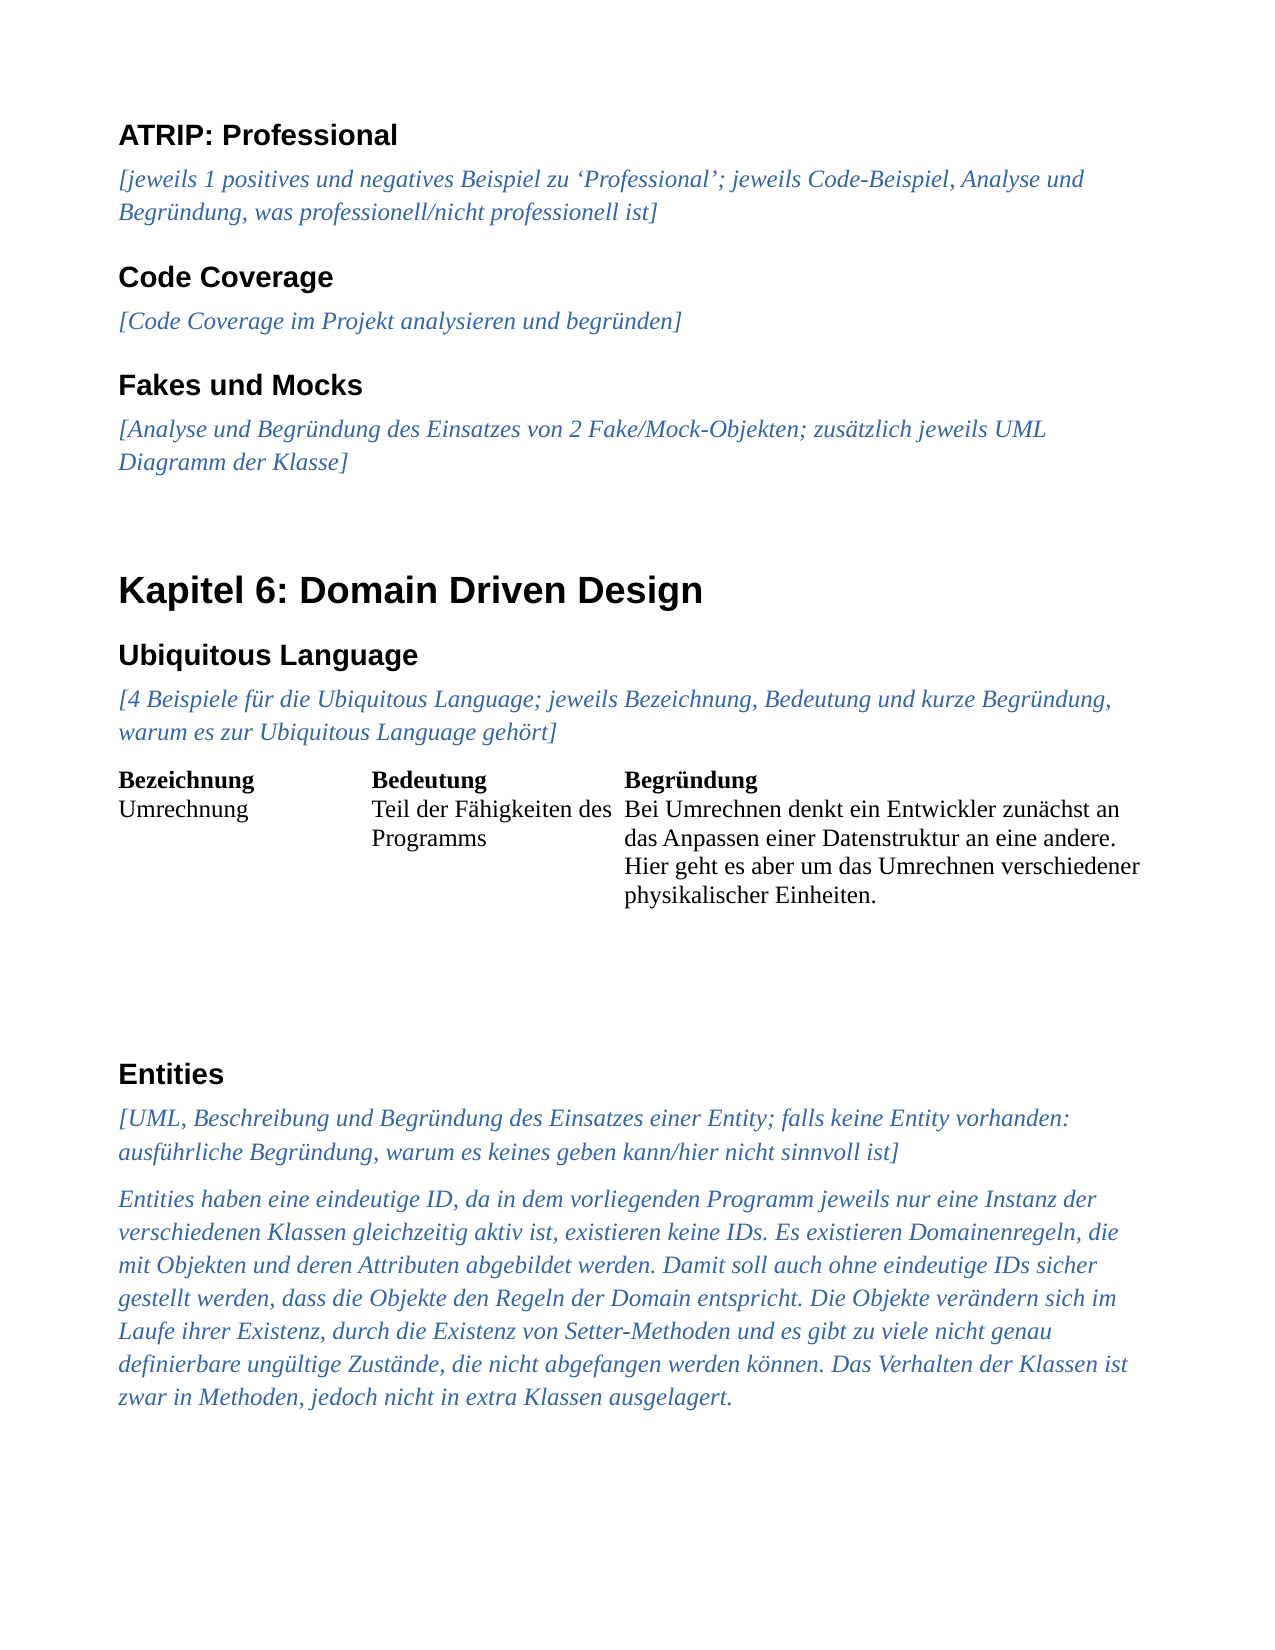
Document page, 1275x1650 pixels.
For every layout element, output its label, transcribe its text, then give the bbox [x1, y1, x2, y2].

subtitle Ubiquitous Language [118, 638, 1157, 672]
table_cell [624, 909, 1157, 938]
subtitle Kapitel 6: Domain Driven Design [118, 567, 1157, 611]
text [4 Beispiele für die Ubiquitous Language; jeweils Bezeichnung, Bedeutung und kurze Begründung, warum es zur Ubiquitous Language gehört] [118, 684, 1157, 746]
subtitle ATRIP: Professional [118, 118, 1157, 152]
table_cell Umrechnung [118, 794, 371, 909]
table_cell [118, 966, 371, 995]
table_cell [371, 938, 624, 966]
text [jeweils 1 positives und negatives Beispiel zu ‘Professional’; jeweils Code-Beispiel, Analyse und Begründung, was professionell/nicht professionell ist] [118, 164, 1157, 226]
table_cell Bei Umrechnen denkt ein Entwickler zunächst an das Anpassen einer Datenstruktur an eine andere. Hier geht es aber um das Umrechnen verschiedener physikalischer Einheiten. [624, 794, 1157, 909]
table_header Bezeichnung [118, 765, 371, 794]
table_cell [624, 966, 1157, 995]
text [Analyse und Begründung des Einsatzes von 2 Fake/Mock-Objekten; zusätzlich jeweils UML Diagramm der Klasse] [118, 414, 1157, 476]
subtitle Fakes und Mocks [118, 368, 1157, 402]
table_cell [371, 909, 624, 938]
subtitle Code Coverage [118, 259, 1157, 293]
table_cell Teil der Fähigkeiten des Programms [371, 794, 624, 909]
table_header Bedeutung [371, 765, 624, 794]
table_cell [371, 966, 624, 995]
table_cell [624, 938, 1157, 966]
table_cell [118, 909, 371, 938]
subtitle Entities [118, 1057, 1157, 1091]
text Entities haben eine eindeutige ID, da in dem vorliegenden Programm jeweils nur eine Instanz der verschiedenen Klassen gleichzeitig aktiv ist, existieren keine IDs. Es existieren Domainenregeln, die mit Objekten und deren Attributen abgebildet werden. Damit soll auch ohne eindeutige IDs sicher gestellt werden, dass die Objekte den Regeln der Domain entspricht. Die Objekte verändern sich im Laufe ihrer Existenz, durch die Existenz von Setter-Methoden und es gibt zu viele nicht genau definierbare ungültige Zustände, die nicht abgefangen werden können. Das Verhalten der Klassen ist zwar in Methoden, jedoch nicht in extra Klassen ausgelagert. [118, 1184, 1157, 1411]
table_header Begründung [624, 765, 1157, 794]
text [UML, Beschreibung und Begründung des Einsatzes einer Entity; falls keine Entity vorhanden: ausführliche Begründung, warum es keines geben kann/hier nicht sinnvoll ist] [118, 1103, 1157, 1165]
table_cell [118, 938, 371, 966]
text [Code Coverage im Projekt analysieren und begründen] [118, 306, 1157, 334]
